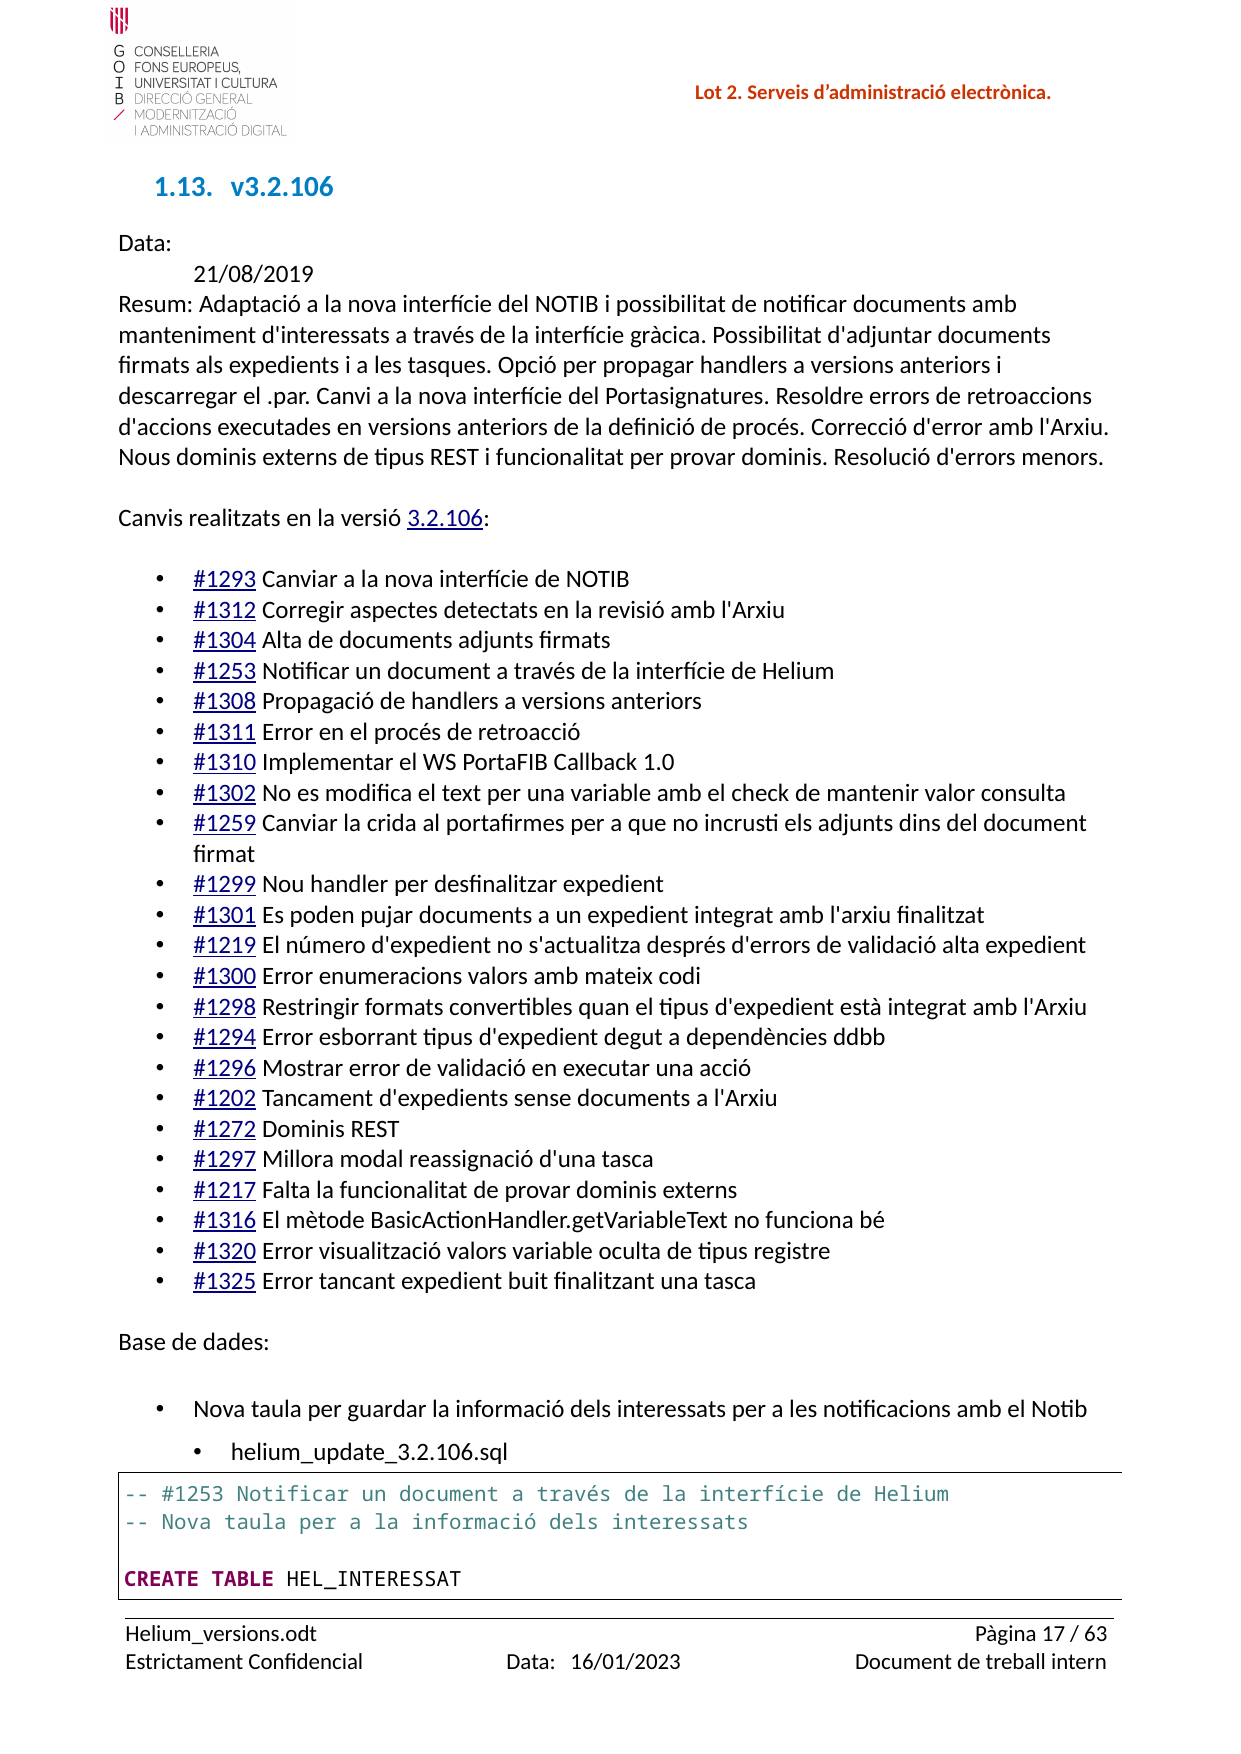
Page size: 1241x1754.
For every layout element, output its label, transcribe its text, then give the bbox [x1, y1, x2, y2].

list #1217 Falta la funcionalitat de provar dominis externs [156, 1174, 1122, 1204]
list #1301 Es poden pujar documents a un expedient integrat amb l'arxiu finalitzat [156, 899, 1122, 929]
list #1293 Canviar a la nova interfície de NOTIB [156, 563, 1122, 594]
text Canvis realitzats en la versió 3.2.106: [118, 502, 1122, 533]
subtitle v3.2.106 [153, 168, 1122, 204]
list #1259 Canviar la crida al portafirmes per a que no incrusti els adjunts dins del document firmat [156, 807, 1122, 868]
list #1325 Error tancant expedient buit finalitzant una tasca [156, 1265, 1122, 1296]
list #1202 Tancament d'expedients sense documents a l'Arxiu [156, 1082, 1122, 1113]
text Resum: Adaptació a la nova interfície del NOTIB i possibilitat de notificar documents amb manteniment d'interessats a través de la interfície gràcica. Possibilitat d'adjuntar documents firmats als expedients i a les tasques. Opció per propagar handlers a versions anteriors i descarregar el .par. Canvi a la nova interfície del Portasignatures. Resoldre errors de retroaccions d'accions executades en versions anteriors de la definició de procés. Correcció d'error amb l'Arxiu. Nous dominis externs de tipus REST i funcionalitat per provar dominis. Resolució d'errors menors. [118, 289, 1122, 472]
text Base de dades: [118, 1326, 1122, 1357]
list #1311 Error en el procés de retroacció [156, 716, 1122, 746]
list #1304 Alta de documents adjunts firmats [156, 624, 1122, 655]
list #1296 Mostrar error de validació en executar una acció [156, 1052, 1122, 1082]
list #1316 El mètode BasicActionHandler.getVariableText no funciona bé [156, 1204, 1122, 1235]
list #1294 Error esborrant tipus d'expedient degut a dependències ddbb [156, 1021, 1122, 1052]
list #1219 El número d'expedient no s'actualitza després d'errors de validació alta expedient [156, 929, 1122, 960]
list Nova taula per guardar la informació dels interessats per a les notificacions amb el Notib [156, 1393, 1122, 1424]
picture [100, 0, 297, 144]
text Data: [118, 228, 1122, 258]
list #1302 No es modifica el text per una variable amb el check de mantenir valor consulta [156, 777, 1122, 807]
list #1253 Notificar un document a través de la interfície de Helium [156, 655, 1122, 685]
list #1300 Error enumeracions valors amb mateix codi [156, 960, 1122, 991]
text 21/08/2019 [118, 258, 1122, 289]
list #1297 Millora modal reassignació d'una tasca [156, 1143, 1122, 1174]
table_header -- #1253 Notificar un document a través de la interfície de Helium -- Nova taula per a la informació dels interessats CREATE TABLE HEL_INTERESSAT [119, 1473, 1122, 1598]
list helium_update_3.2.106.sql [193, 1436, 1122, 1466]
list #1320 Error visualització valors variable oculta de tipus registre [156, 1235, 1122, 1265]
list #1272 Dominis REST [156, 1113, 1122, 1143]
list #1312 Corregir aspectes detectats en la revisió amb l'Arxiu [156, 594, 1122, 624]
list #1299 Nou handler per desfinalitzar expedient [156, 868, 1122, 899]
list #1298 Restringir formats convertibles quan el tipus d'expedient està integrat amb l'Arxiu [156, 991, 1122, 1021]
list #1310 Implementar el WS PortaFIB Callback 1.0 [156, 746, 1122, 777]
list #1308 Propagació de handlers a versions anteriors [156, 685, 1122, 716]
